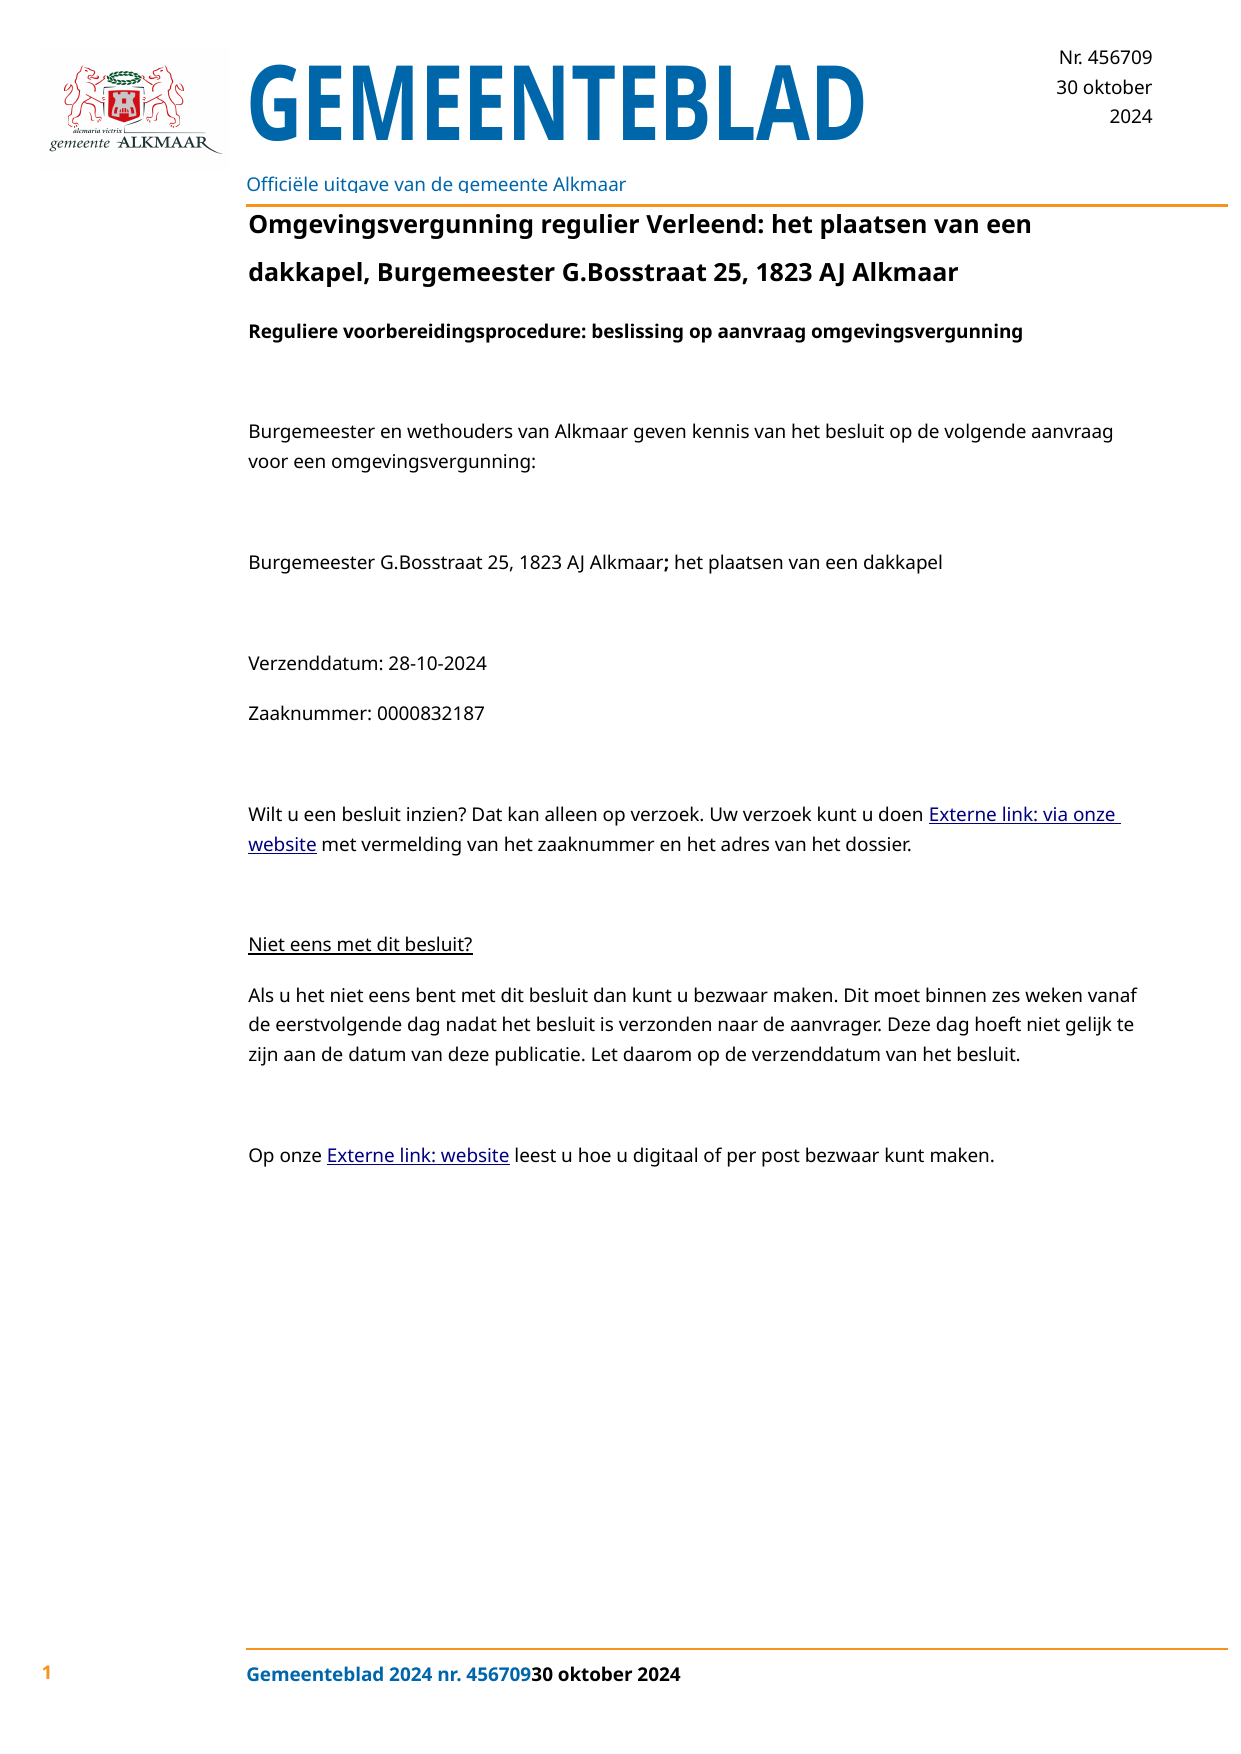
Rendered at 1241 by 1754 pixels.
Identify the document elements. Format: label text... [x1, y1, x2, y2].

text Niet eens met dit besluit? [248, 932, 1152, 957]
text Reguliere voorbereidingsprocedure: beslissing op aanvraag omgevingsvergunning [248, 318, 1152, 344]
text Zaaknummer: 0000832187 [248, 700, 1152, 726]
text Omgevingsvergunning regulier Verleend: het plaatsen van een dakkapel, Burgemeester G.Bosstraat 25, 1823 AJ Alkmaar [248, 207, 1152, 288]
picture [41, 47, 231, 172]
text Verzenddatum: 28-10-2024 [248, 650, 1152, 676]
text Als u het niet eens bent met dit besluit dan kunt u bezwaar maken. Dit moet binnen zes weken vanaf de eerstvolgende dag nadat het besluit is verzonden naar de aanvrager. Deze dag hoeft niet gelijk te zijn aan de datum van deze publicatie. Let daarom op de verzenddatum van het besluit. [248, 982, 1152, 1067]
text Op onze Externe link: website leest u hoe u digitaal of per post bezwaar kunt maken. [248, 1142, 1152, 1168]
text Burgemeester G.Bosstraat 25, 1823 AJ Alkmaar; het plaatsen van een dakkapel [248, 549, 1152, 575]
text Wilt u een besluit inzien? Dat kan alleen op verzoek. Uw verzoek kunt u doen Externe link: via onze website met vermelding van het zaaknummer en het adres van het dossier. [248, 801, 1152, 857]
text Burgemeester en wethouders van Alkmaar geven kennis van het besluit op de volgende aanvraag voor een omgevingsvergunning: [248, 419, 1152, 474]
